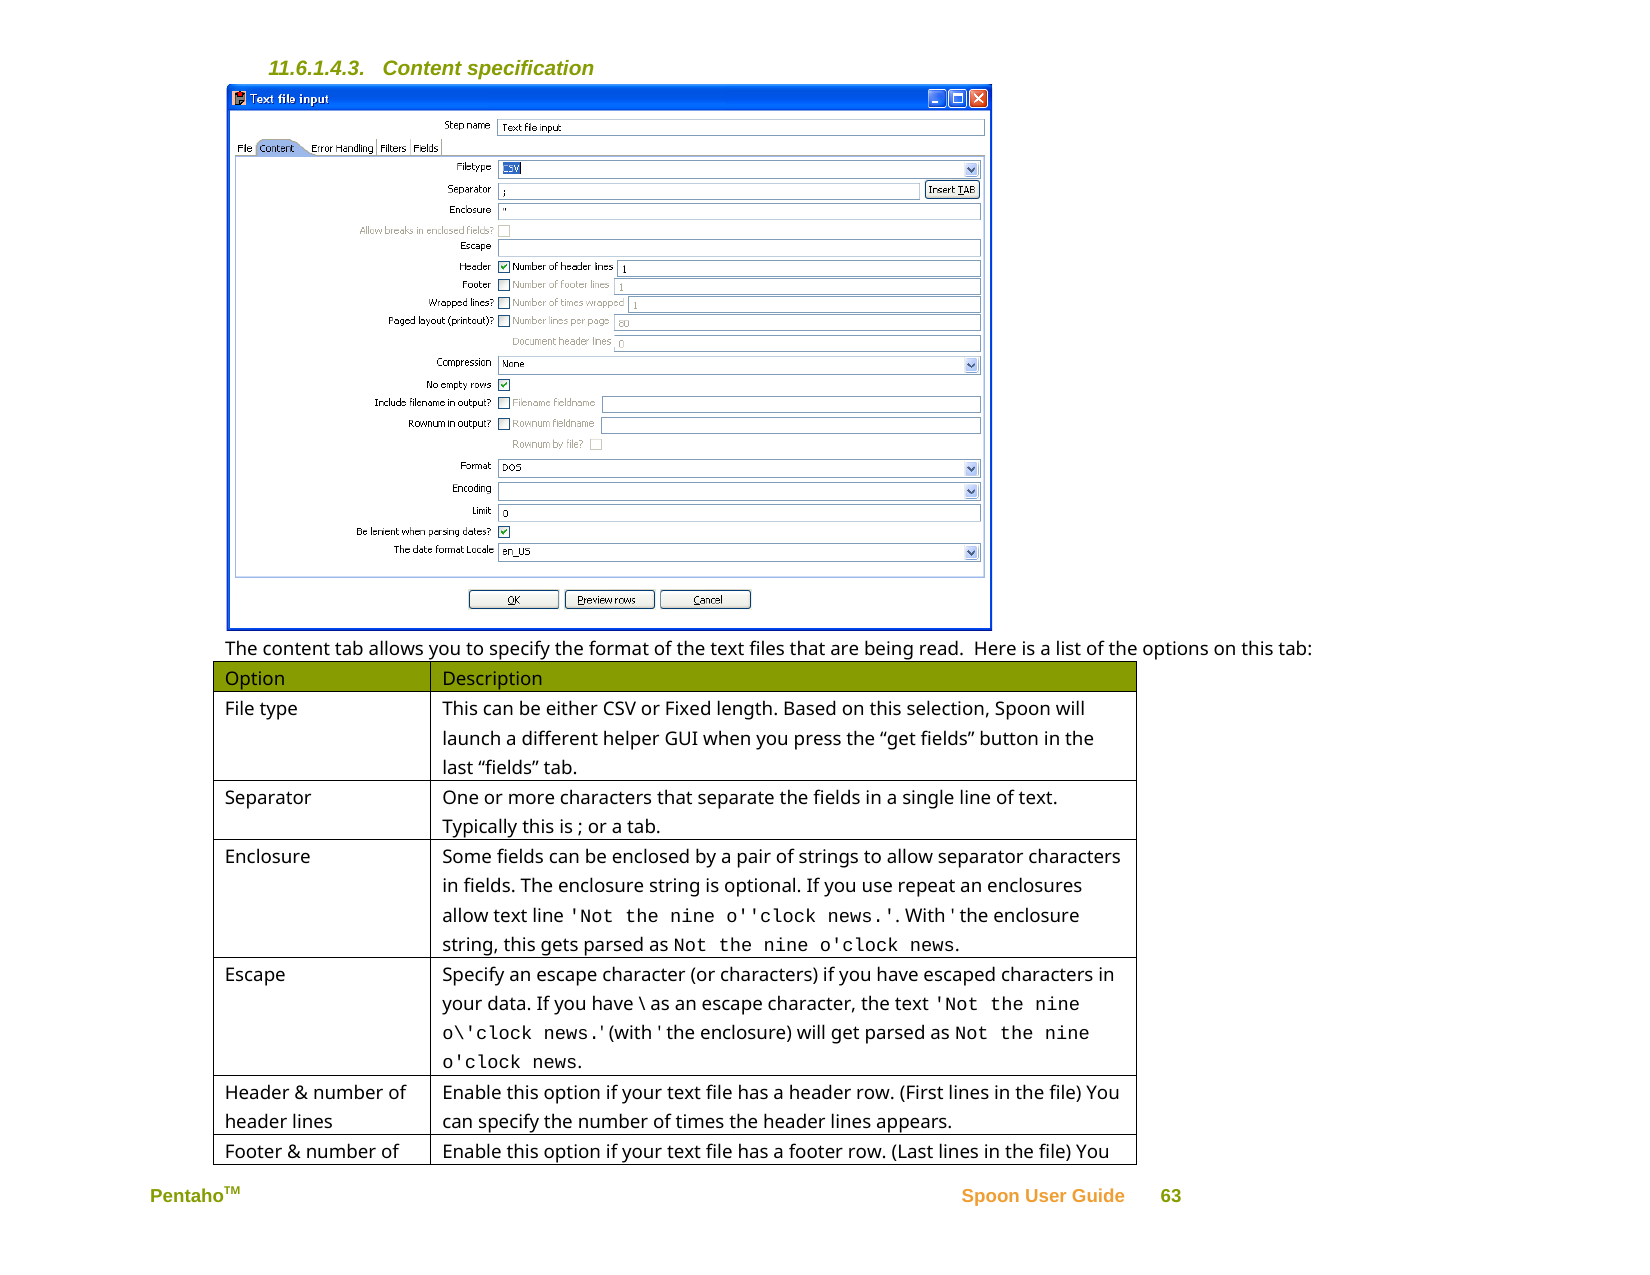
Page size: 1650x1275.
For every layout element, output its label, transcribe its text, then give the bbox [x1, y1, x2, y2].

table_header Option [214, 662, 430, 691]
table_cell Enclosure [214, 840, 430, 957]
table_cell Header & number of header lines [214, 1076, 430, 1134]
table_cell One or more characters that separate the fields in a single line of text. Typically this is ; or a tab. [431, 781, 1136, 839]
picture [226, 84, 993, 631]
table_cell Escape [214, 958, 430, 1075]
table_cell This can be either CSV or Fixed length. Based on this selection, Spoon will launch a different helper GUI when you press the “get fields” button in the last “fields” tab. [431, 692, 1136, 780]
table_cell Enable this option if your text file has a footer row. (Last lines in the file) You [431, 1135, 1136, 1164]
table_cell Footer & number of [214, 1135, 430, 1164]
table_cell Enable this option if your text file has a header row. (First lines in the file) You can specify the number of times the header lines appears. [431, 1076, 1136, 1134]
table_cell File type [214, 692, 430, 780]
table_cell Separator [214, 781, 430, 839]
text The content tab allows you to specify the format of the text files that are being read. Here is a list of the options on this tab: [225, 635, 1500, 661]
table_cell Specify an escape character (or characters) if you have escaped characters in your data. If you have \ as an escape character, the text 'Not the nine o\'clock news.' (with ' the enclosure) will get parsed as Not the nine o'clock news. [431, 958, 1136, 1075]
table_header Description [431, 662, 1136, 691]
table_cell Some fields can be enclosed by a pair of strings to allow separator characters in fields. The enclosure string is optional. If you use repeat an enclosures allow text line 'Not the nine o''clock news.'. With ' the enclosure string, this gets parsed as Not the nine o'clock news. [431, 840, 1136, 957]
subtitle Content specification [268, 52, 1500, 81]
